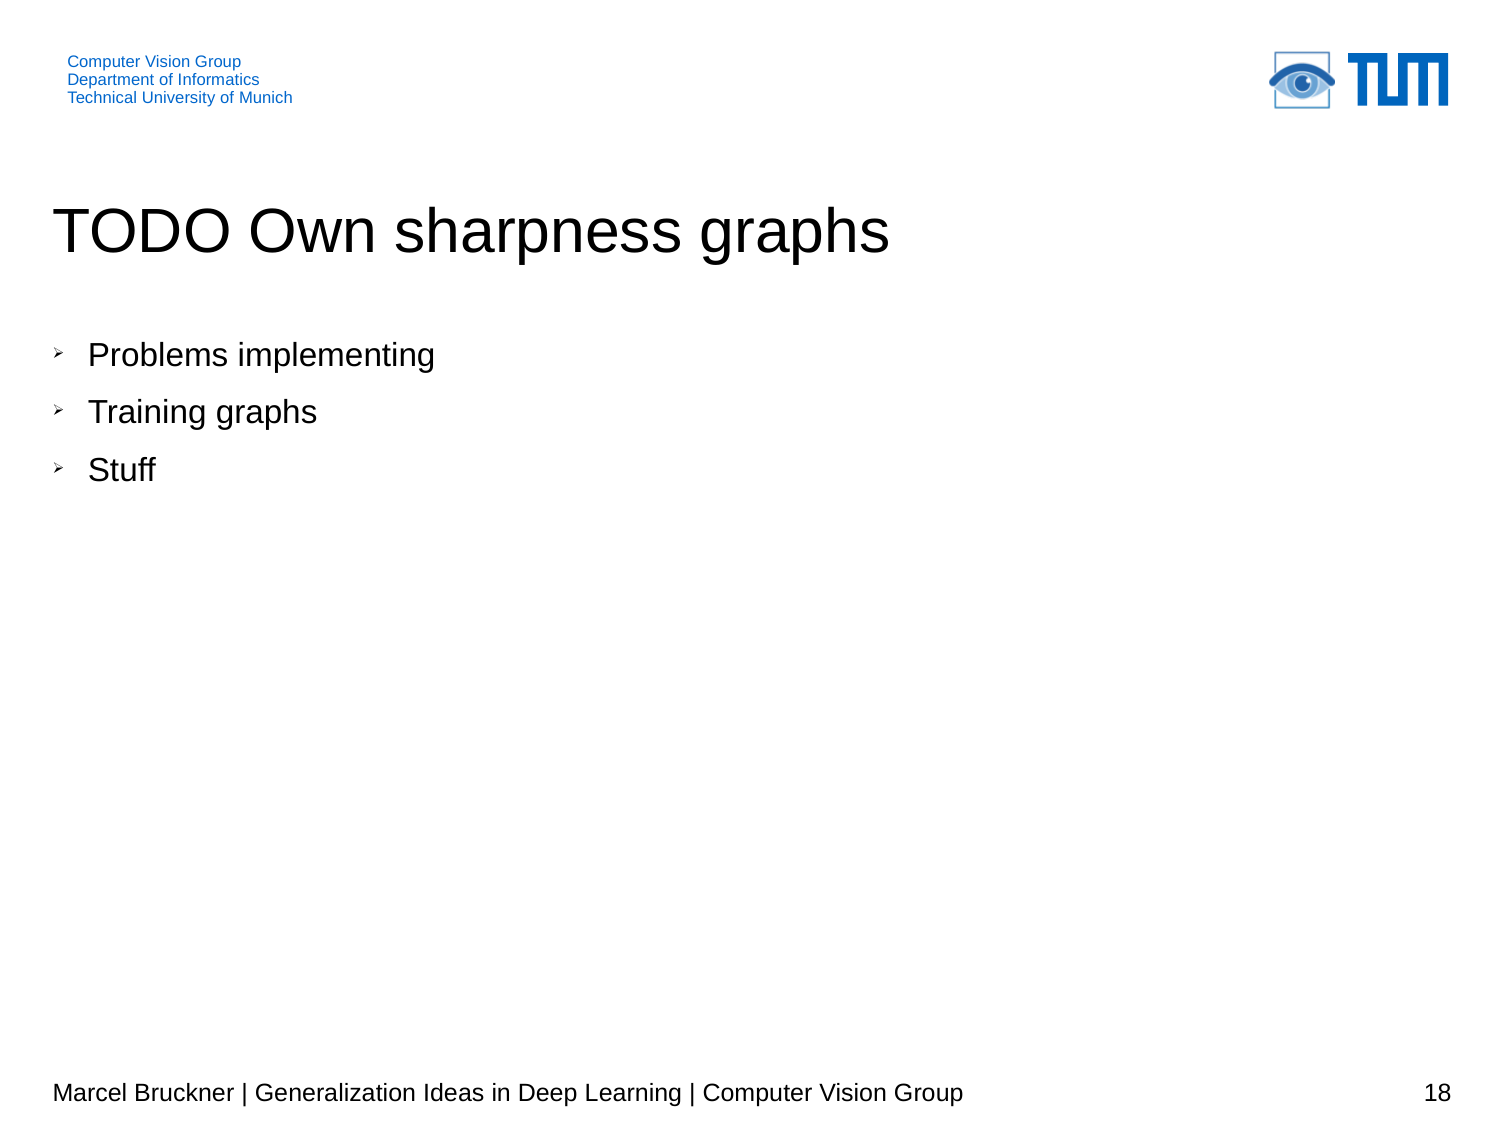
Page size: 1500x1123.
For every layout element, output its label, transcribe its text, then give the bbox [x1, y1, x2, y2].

picture [1269, 47, 1335, 113]
title TODO Own sharpness graphs [52, 195, 1453, 266]
list Problems implementing Training graphs Stuff [52, 330, 1453, 508]
